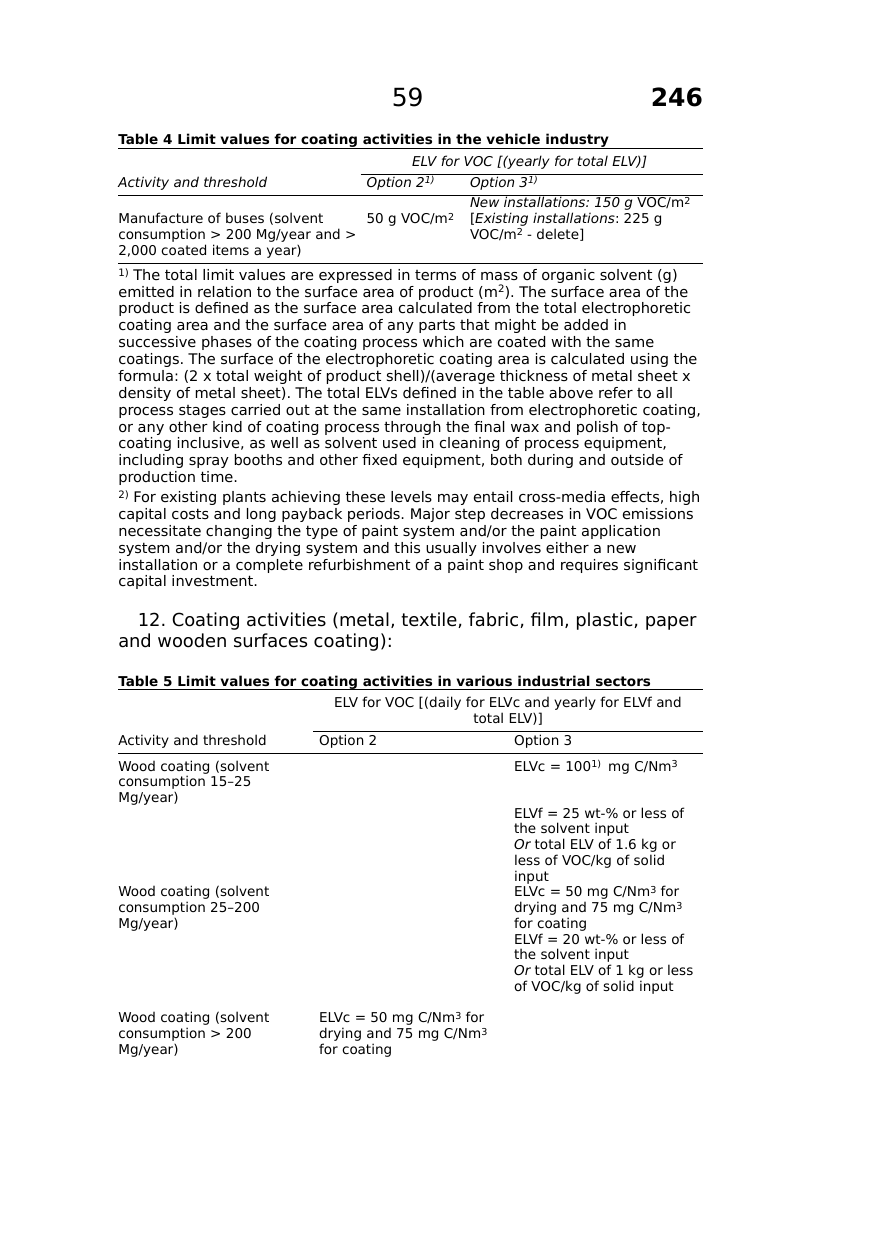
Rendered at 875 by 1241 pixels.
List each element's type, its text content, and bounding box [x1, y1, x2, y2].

table_header Table 4 Limit values for coating activities in the vehicle industry [118, 132, 703, 148]
table_cell [313, 994, 508, 1010]
table_cell New installations: 150 g VOC/m2 [464, 196, 703, 211]
table_cell [118, 931, 313, 963]
table_cell ELVc = 50 mg C/Nm3 for drying and 75 mg C/Nm3 for coating [508, 884, 703, 931]
table_cell [118, 149, 361, 174]
table_cell [361, 196, 464, 211]
table_cell 1) The total limit values are expressed in terms of mass of organic solvent (g) emitted in relation to the surface area of product (m2). The surface area of the product is defined as the surface area calculated from the total electrophoretic coating area and the surface area of any parts that might be added in successive phases of the coating process which are coated with the same coatings. The surface of the electrophoretic coating area is calculated using the formula: (2 x total weight of product shell)/(average thickness of metal sheet x density of metal sheet). The total ELVs defined in the table above refer to all process stages carried out at the same installation from electrophoretic coating, or any other kind of coating process through the final wax and polish of top-coating inclusive, as well as solvent used in cleaning of process equipment, including spray booths and other fixed equipment, both during and outside of production time. 2) For existing plants achieving these levels may entail cross-media effects, high capital costs and long payback periods. Major step decreases in VOC emissions necessitate changing the type of paint system and/or the paint application system and/or the drying system and this usually involves either a new installation or a complete refurbishment of a paint shop and requires significant capital investment. [118, 264, 703, 590]
table_cell ELVf = 20 wt-% or less of the solvent input [508, 931, 703, 963]
table_cell Or total ELV of 1 kg or less of VOC/kg of solid input [508, 963, 703, 994]
table_cell [Existing installations: 225 g VOC/m2 - delete] [464, 211, 703, 263]
table_cell [313, 837, 508, 884]
table_cell 50 g VOC/m2 [361, 211, 464, 263]
table_cell ELVf = 25 wt-% or less of the solvent input [508, 806, 703, 837]
table_cell Wood coating (solvent consumption 15–25 Mg/year) [118, 754, 313, 806]
table_cell [313, 806, 508, 837]
table_cell [118, 196, 361, 211]
table_header Table 5 Limit values for coating activities in various industrial sectors [118, 674, 703, 689]
table_cell Option 31) [464, 175, 703, 195]
table_cell Activity and threshold [118, 174, 361, 195]
table_cell ELVc = 50 mg C/Nm3 for drying and 75 mg C/Nm3 for coating [313, 1010, 508, 1057]
table_cell [313, 963, 508, 994]
table_cell Option 2 [313, 732, 508, 753]
table_cell ELV for VOC [(yearly for total ELV)] [361, 149, 703, 174]
table_cell [313, 754, 508, 806]
table_cell Wood coating (solvent consumption 25–200 Mg/year) [118, 884, 313, 931]
table_cell ELV for VOC [(daily for ELVc and yearly for ELVf and total ELV)] [313, 690, 703, 731]
table_cell Or total ELV of 1.6 kg or less of VOC/kg of solid input [508, 837, 703, 884]
table_cell Activity and threshold [118, 731, 313, 753]
table_cell Option 21) [361, 175, 464, 195]
table_cell Wood coating (solvent consumption > 200 Mg/year) [118, 1010, 313, 1057]
table_cell [118, 837, 313, 884]
text 12. Coating activities (metal, textile, fabric, film, plastic, paper and wooden surfaces coating): [118, 610, 703, 652]
table_cell [118, 963, 313, 994]
table_cell [118, 806, 313, 837]
table_cell ELVc = 1001) mg C/Nm3 [508, 754, 703, 806]
table_cell [313, 884, 508, 931]
table_cell Manufacture of buses (solvent consumption > 200 Mg/year and > 2,000 coated items a year) [118, 211, 361, 263]
table_cell [118, 690, 313, 731]
table_cell [313, 931, 508, 963]
table_cell [508, 1010, 703, 1057]
table_cell [118, 994, 313, 1010]
table_cell Option 3 [508, 732, 703, 753]
table_cell [508, 994, 703, 1010]
